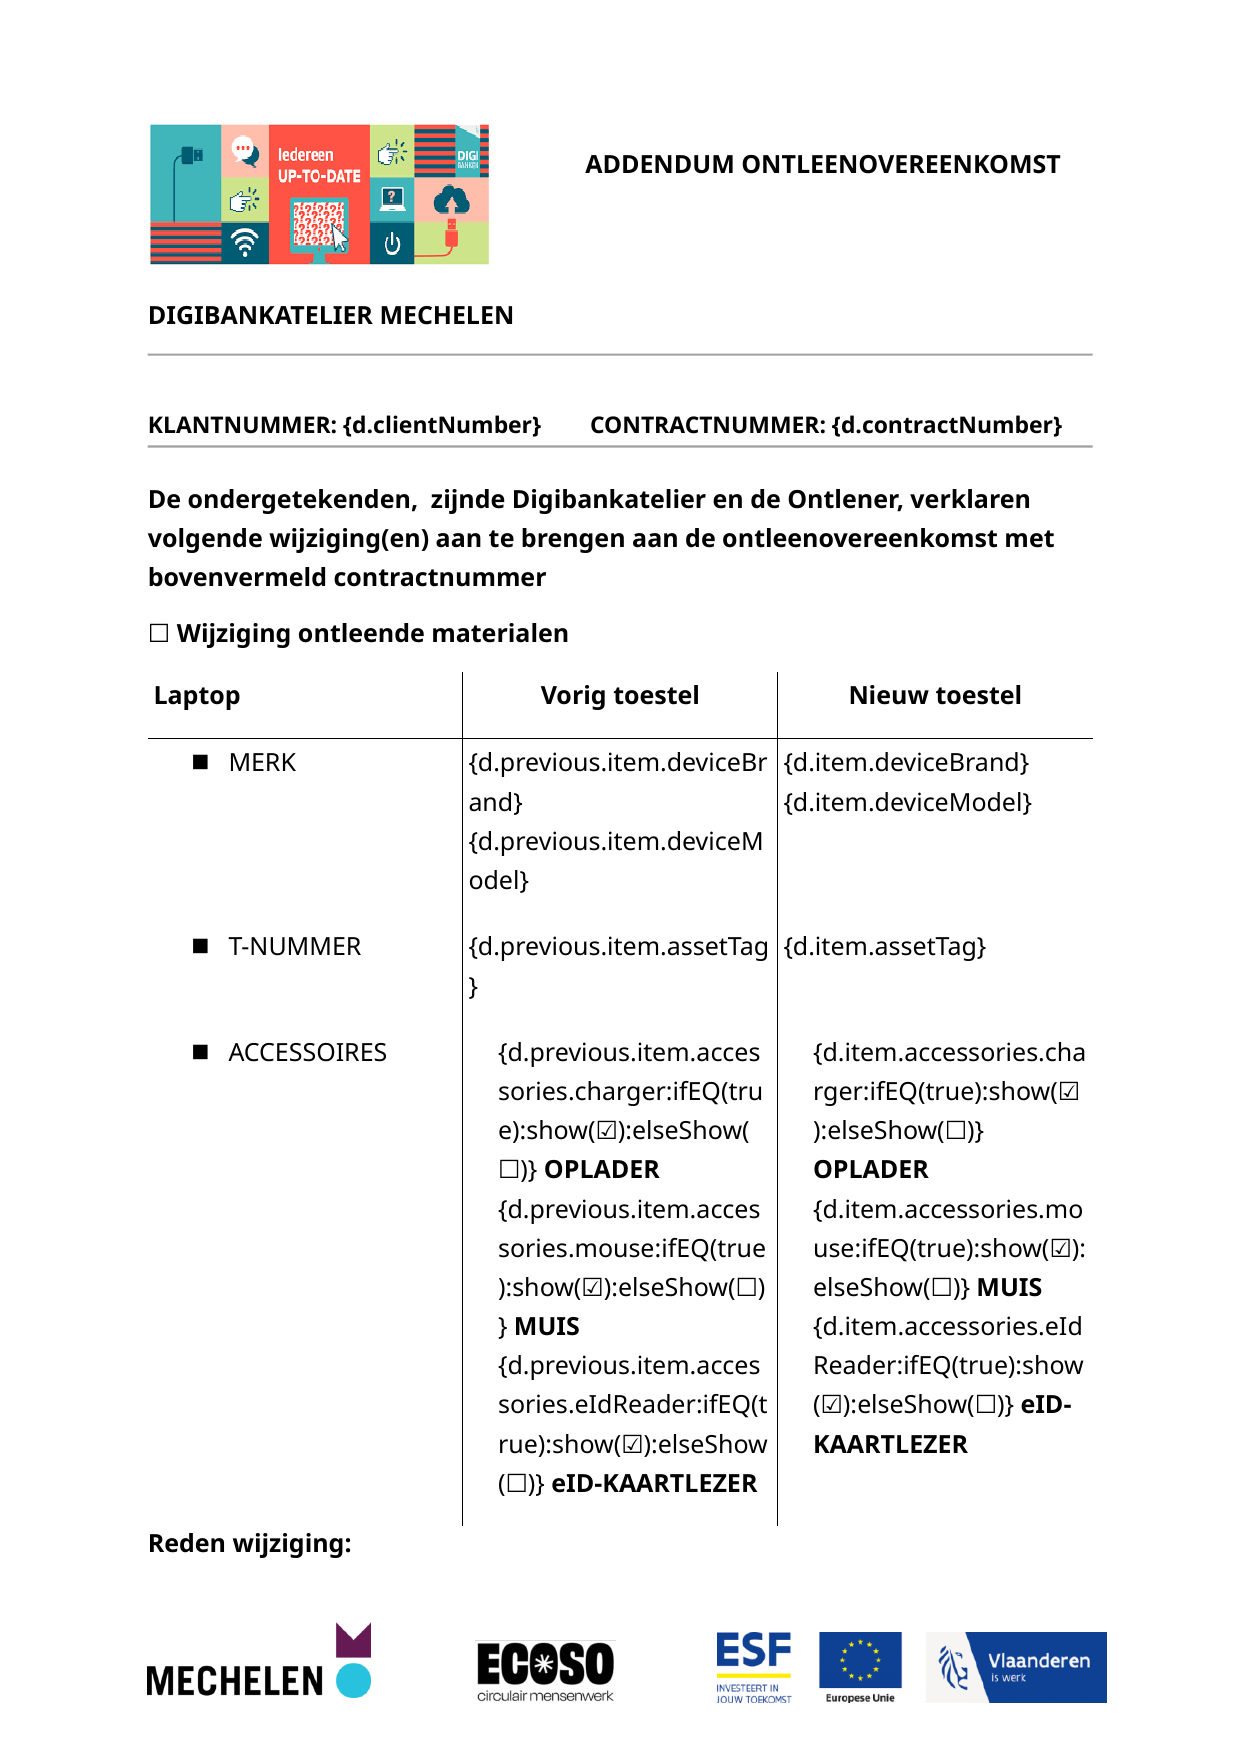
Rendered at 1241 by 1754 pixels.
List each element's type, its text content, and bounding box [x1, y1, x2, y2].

table_header Vorig toestel [463, 672, 777, 738]
table_cell {d.item.assetTag} [778, 923, 1093, 1029]
text ☐ Wijziging ontleende materialen [148, 616, 1093, 650]
table_cell {d.item.deviceBrand} {d.item.deviceModel} [778, 739, 1093, 923]
text De ondergetekenden, zijnde Digibankatelier en de Ontlener, verklaren volgende wijziging(en) aan te brengen aan de ontleenovereenkomst met bovenvermeld contractnummer [148, 448, 1093, 594]
table_header Laptop [148, 672, 462, 738]
table_header Nieuw toestel [778, 672, 1093, 738]
picture [475, 1601, 616, 1742]
table_cell T-NUMMER [148, 923, 462, 1029]
picture [242, 244, 250, 249]
list Reden wijziging: [148, 1526, 1093, 1560]
table_cell {d.previous.item.deviceBrand} {d.previous.item.deviceModel} [463, 739, 777, 923]
picture [232, 229, 257, 237]
table_cell ACCESSOIRES [148, 1029, 462, 1526]
table_cell {d.previous.item.accessories.charger:ifEQ(true):show(☑):elseShow(☐)} OPLADER {d.previous.item.accessories.mouse:ifEQ(true):show(☑):elseShow(☐)} MUIS {d.previous.item.accessories.eIdReader:ifEQ(true):show(☑):elseShow(☐)} eID-KAARTLEZER [463, 1029, 777, 1526]
table_cell {d.item.accessories.charger:ifEQ(true):show(☑):elseShow(☐)} OPLADER {d.item.accessories.mouse:ifEQ(true):show(☑):elseShow(☐)} MUIS {d.item.accessories.eIdReader:ifEQ(true):show(☑):elseShow(☐)} eID-KAARTLEZER [778, 1029, 1093, 1526]
picture [139, 109, 499, 281]
text DIGIBANKATELIER MECHELEN [148, 259, 1093, 332]
picture [717, 1632, 1107, 1703]
text ADDENDUM ONTLEENOVEREENKOMST [579, 108, 1093, 181]
text KLANTNUMMER: {d.clientNumber} CONTRACTNUMMER: {d.contractNumber} [148, 409, 1093, 445]
table_cell MERK [148, 739, 462, 923]
picture [236, 237, 252, 244]
picture [147, 1622, 371, 1698]
table_cell {d.previous.item.assetTag} [463, 923, 777, 1029]
